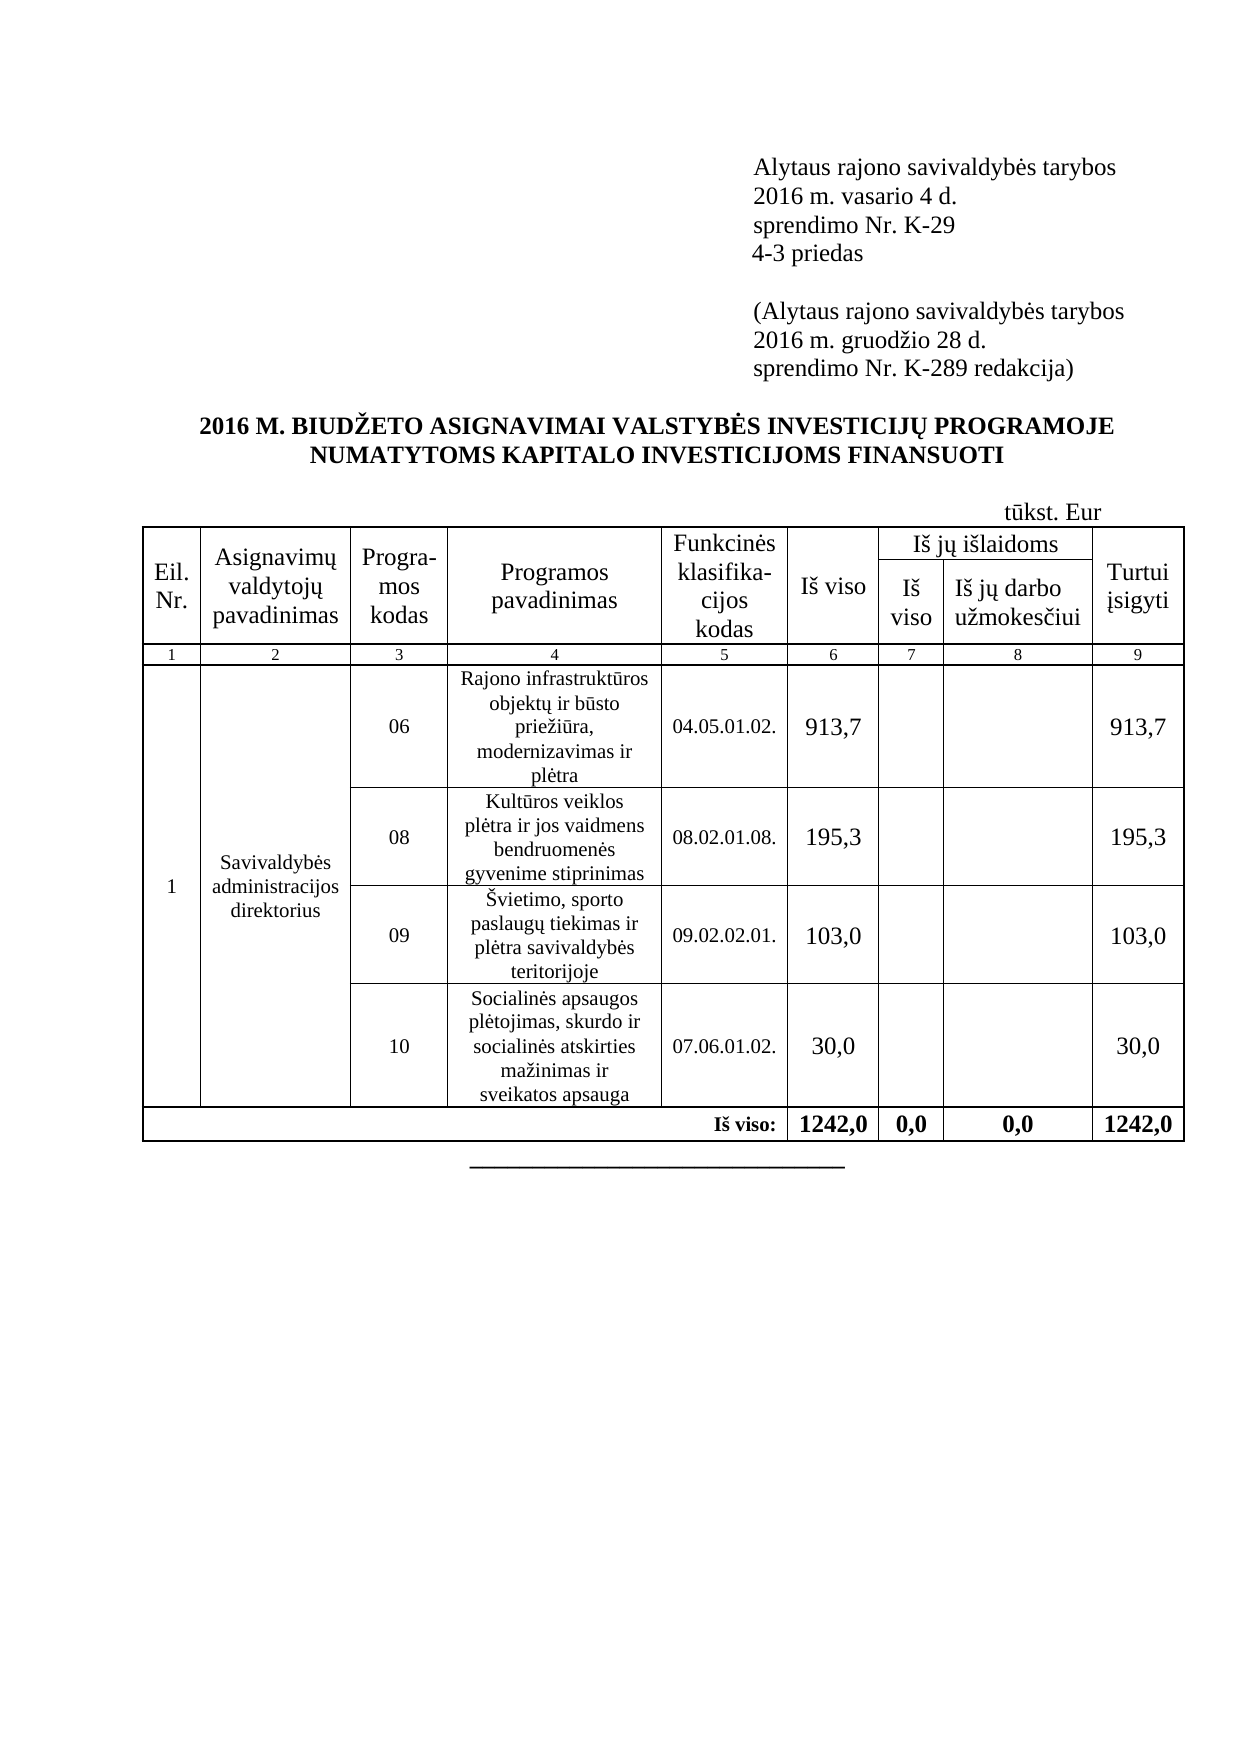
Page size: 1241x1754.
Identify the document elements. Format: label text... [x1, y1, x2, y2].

table_cell [944, 788, 1092, 885]
table_header Funkcinės klasifika-cijos kodas [662, 528, 787, 643]
table_header Programos pavadinimas [448, 528, 661, 643]
table_cell Savivaldybės administracijos direktorius [201, 666, 350, 1106]
table_cell 6 [788, 645, 878, 664]
table_cell [944, 886, 1092, 983]
table_cell Iš jų darbo užmokesčiui [944, 560, 1092, 643]
table_cell 2 [201, 645, 350, 664]
table_cell 7 [879, 645, 943, 664]
table_header Eil. Nr. [144, 528, 200, 643]
table_cell 08 [351, 788, 447, 885]
table_cell 1 [144, 645, 200, 664]
text 2016 m. gruodžio 28 d. [133, 325, 1181, 353]
table_cell 0,0 [879, 1108, 943, 1140]
table_cell [879, 886, 943, 983]
table_cell 103,0 [788, 886, 878, 983]
table_header Iš viso [788, 528, 878, 643]
text 2016 m. vasario 4 d. [133, 181, 1181, 210]
table_cell Kultūros veiklos plėtra ir jos vaidmens bendruomenės gyvenime stiprinimas [448, 788, 661, 885]
table_cell [879, 984, 943, 1106]
table_cell 195,3 [1093, 788, 1183, 885]
table_cell 30,0 [788, 984, 878, 1106]
table_cell 1242,0 [1093, 1108, 1183, 1140]
table_cell 1 [144, 666, 200, 1106]
table_cell 0,0 [944, 1108, 1092, 1140]
text ______________________________ [133, 1142, 1181, 1171]
table_cell 04.05.01.02. [662, 666, 787, 787]
table_cell 913,7 [1093, 666, 1183, 787]
text Alytaus rajono savivaldybės tarybos [133, 152, 1181, 181]
table_cell 9 [1093, 645, 1183, 664]
table_cell 06 [351, 666, 447, 787]
table_cell [944, 666, 1092, 787]
table_cell Švietimo, sporto paslaugų tiekimas ir plėtra savivaldybės teritorijoje [448, 886, 661, 983]
text sprendimo Nr. K-29 [133, 210, 1181, 238]
table_header Asignavimų valdytojų pavadinimas [201, 528, 350, 643]
table_cell Rajono infrastruktūros objektų ir būsto priežiūra, modernizavimas ir plėtra [448, 666, 661, 787]
table_cell [944, 984, 1092, 1106]
table_cell 103,0 [1093, 886, 1183, 983]
table_cell [879, 788, 943, 885]
text tūkst. Eur [272, 497, 1181, 526]
table_header Progra-mos kodas [351, 528, 447, 643]
text 4-3 priedas [752, 238, 1181, 267]
table_cell 10 [351, 984, 447, 1106]
table_cell 07.06.01.02. [662, 984, 787, 1106]
table_cell 09 [351, 886, 447, 983]
table_cell 4 [448, 645, 661, 664]
table_cell Socialinės apsaugos plėtojimas, skurdo ir socialinės atskirties mažinimas ir sveikatos apsauga [448, 984, 661, 1106]
table_header Iš jų išlaidoms [879, 528, 1092, 559]
table_cell 09.02.02.01. [662, 886, 787, 983]
table_cell 913,7 [788, 666, 878, 787]
table_cell 5 [662, 645, 787, 664]
table_cell [879, 666, 943, 787]
table_cell 1242,0 [788, 1108, 878, 1140]
table_cell 8 [944, 645, 1092, 664]
text 2016 M. BIUDŽETO ASIGNAVIMAI VALSTYBĖS INVESTICIJŲ PROGRAMOJE NUMATYTOMS KAPITALO INVESTICIJOMS FINANSUOTI [133, 411, 1181, 468]
table_cell 30,0 [1093, 984, 1183, 1106]
table_cell 3 [351, 645, 447, 664]
text (Alytaus rajono savivaldybės tarybos [133, 296, 1181, 325]
table_cell 08.02.01.08. [662, 788, 787, 885]
table_cell Iš viso: [144, 1108, 787, 1140]
table_cell 195,3 [788, 788, 878, 885]
table_cell Iš viso [879, 560, 943, 643]
table_header Turtui įsigyti [1093, 528, 1183, 643]
text sprendimo Nr. K-289 redakcija) [133, 353, 1181, 382]
